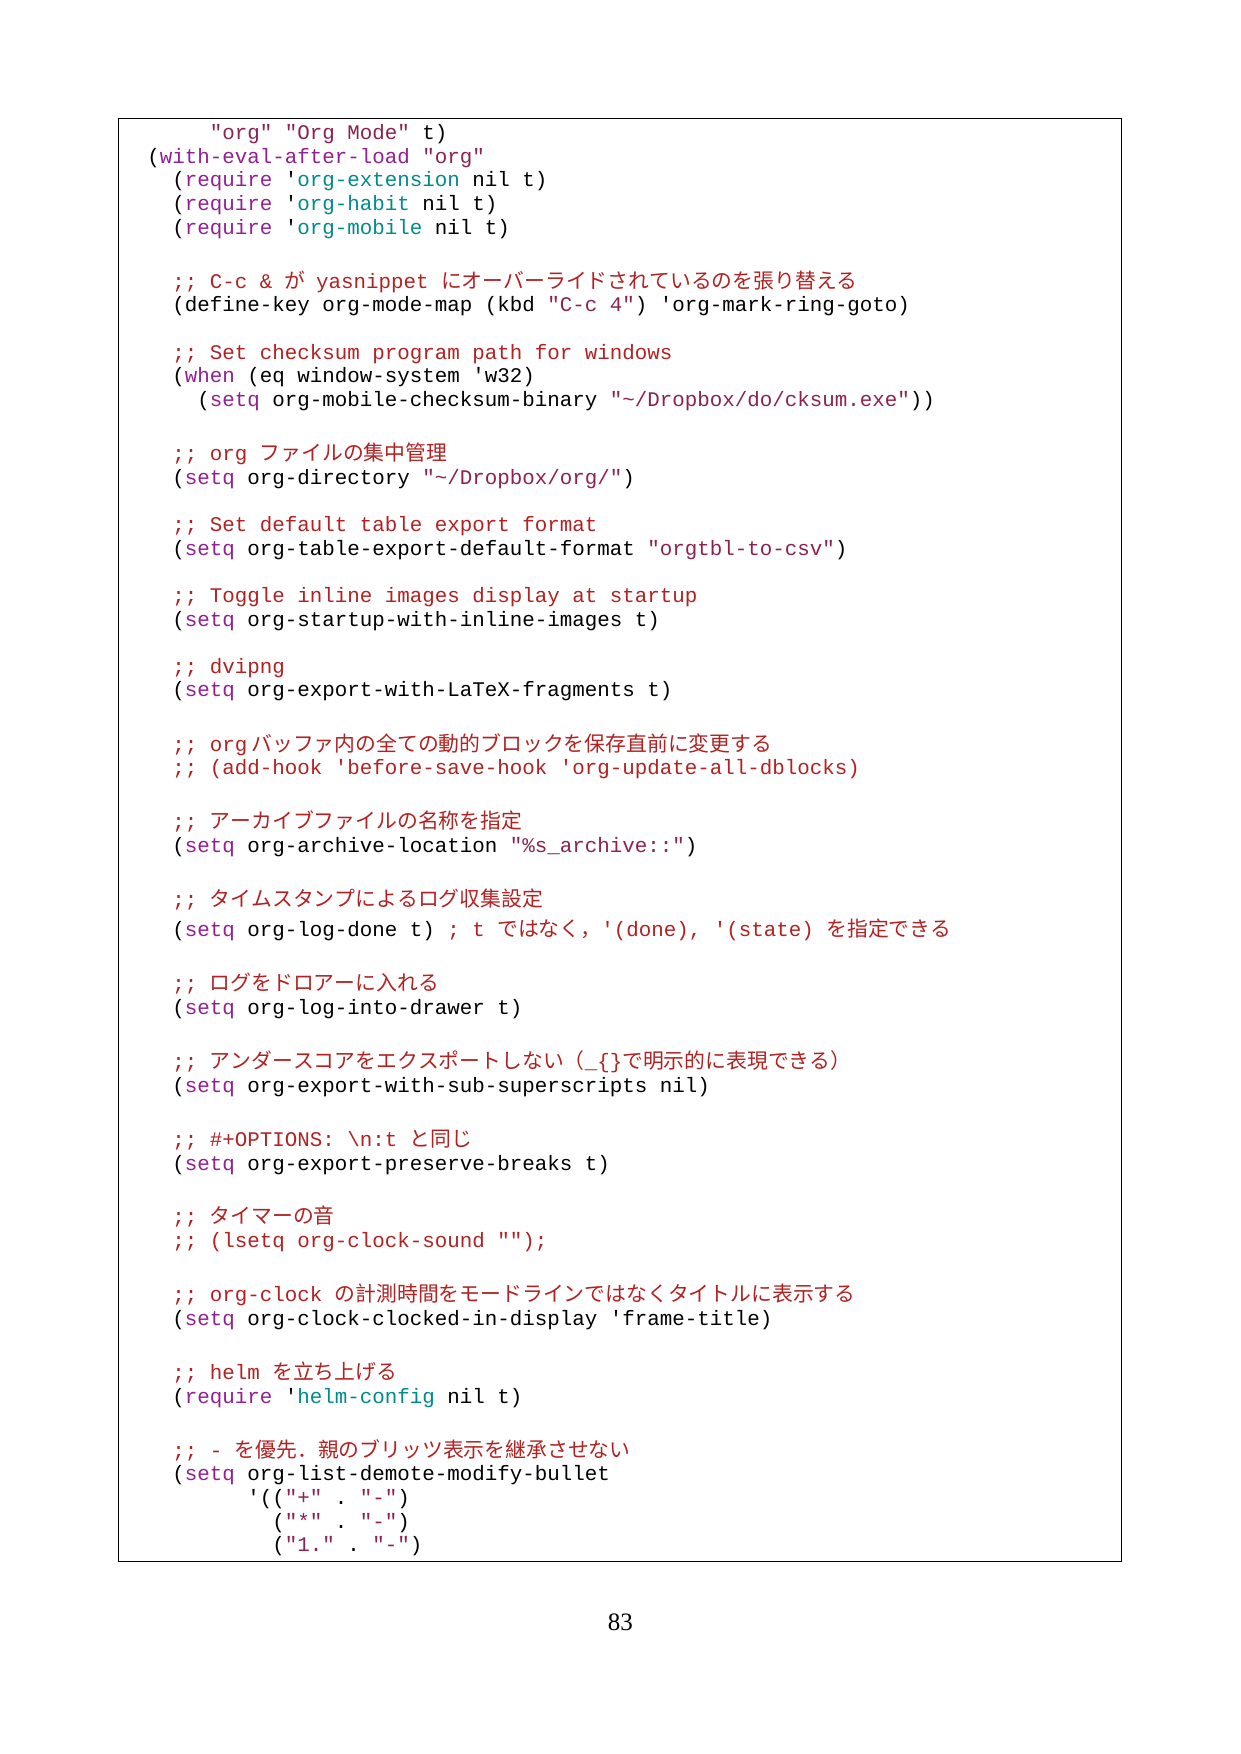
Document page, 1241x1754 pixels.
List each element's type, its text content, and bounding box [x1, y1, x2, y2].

text "org" "Org Mode" t) [119, 119, 1121, 142]
text ;; アンダースコアをエクスポートしない（_{}で明示的に表現できる） [119, 1040, 1121, 1071]
text '(("+" . "-") [119, 1483, 1121, 1507]
text ;; org-clock の計測時間をモードラインではなくタイトルに表示する [119, 1273, 1121, 1304]
text ;; アーカイブファイルの名称を指定 [119, 801, 1121, 831]
text ;; タイムスタンプによるログ収集設定 [119, 878, 1121, 909]
text (setq org-export-with-sub-superscripts nil) [119, 1071, 1121, 1094]
text ;; Toggle inline images display at startup [119, 581, 1121, 604]
text ;; Set default table export format [119, 510, 1121, 534]
text (require 'helm-config nil t) [119, 1382, 1121, 1405]
text (setq org-log-into-drawer t) [119, 993, 1121, 1017]
text (define-key org-mode-map (kbd "C-c 4") 'org-mark-ring-goto) [119, 290, 1121, 314]
text ;; helm を立ち上げる [119, 1351, 1121, 1382]
text ;; org ファイルの集中管理 [119, 432, 1121, 463]
text (setq org-export-with-LaTeX-fragments t) [119, 676, 1121, 699]
text ;; #+OPTIONS: \n:t と同じ [119, 1118, 1121, 1148]
text ;; C-c & が yasnippet にオーバーライドされているのを張り替える [119, 260, 1121, 290]
text (setq org-mobile-checksum-binary "~/Dropbox/do/cksum.exe")) [119, 385, 1121, 409]
text ;; dvipng [119, 652, 1121, 676]
text (require 'org-mobile nil t) [119, 213, 1121, 236]
text ("1." . "-") [119, 1530, 1121, 1561]
text (require 'org-extension nil t) [119, 165, 1121, 189]
text (setq org-list-demote-modify-bullet [119, 1459, 1121, 1483]
text (setq org-export-preserve-breaks t) [119, 1148, 1121, 1172]
text (with-eval-after-load "org" [119, 142, 1121, 165]
text (setq org-directory "~/Dropbox/org/") [119, 463, 1121, 486]
text (when (eq window-system 'w32) [119, 361, 1121, 385]
text (setq org-clock-clocked-in-display 'frame-title) [119, 1304, 1121, 1328]
text ;; Set checksum program path for windows [119, 338, 1121, 361]
text ;; orgバッファ内の全ての動的ブロックを保存直前に変更する [119, 723, 1121, 753]
text ;; (add-hook 'before-save-hook 'org-update-all-dblocks) [119, 753, 1121, 777]
text (setq org-table-export-default-format "orgtbl-to-csv") [119, 534, 1121, 557]
text (setq org-log-done t) ; t ではなく，'(done), '(state) を指定できる [119, 909, 1121, 939]
text ;; ログをドロアーに入れる [119, 963, 1121, 993]
text (setq org-startup-with-inline-images t) [119, 604, 1121, 628]
text ;; (lsetq org-clock-sound ""); [119, 1226, 1121, 1250]
text (setq org-archive-location "%s_archive::") [119, 831, 1121, 854]
text ;; タイマーの音 [119, 1196, 1121, 1226]
text ;; - を優先．親のブリッツ表示を継承させない [119, 1429, 1121, 1459]
text (require 'org-habit nil t) [119, 189, 1121, 213]
text ("*" . "-") [119, 1507, 1121, 1530]
